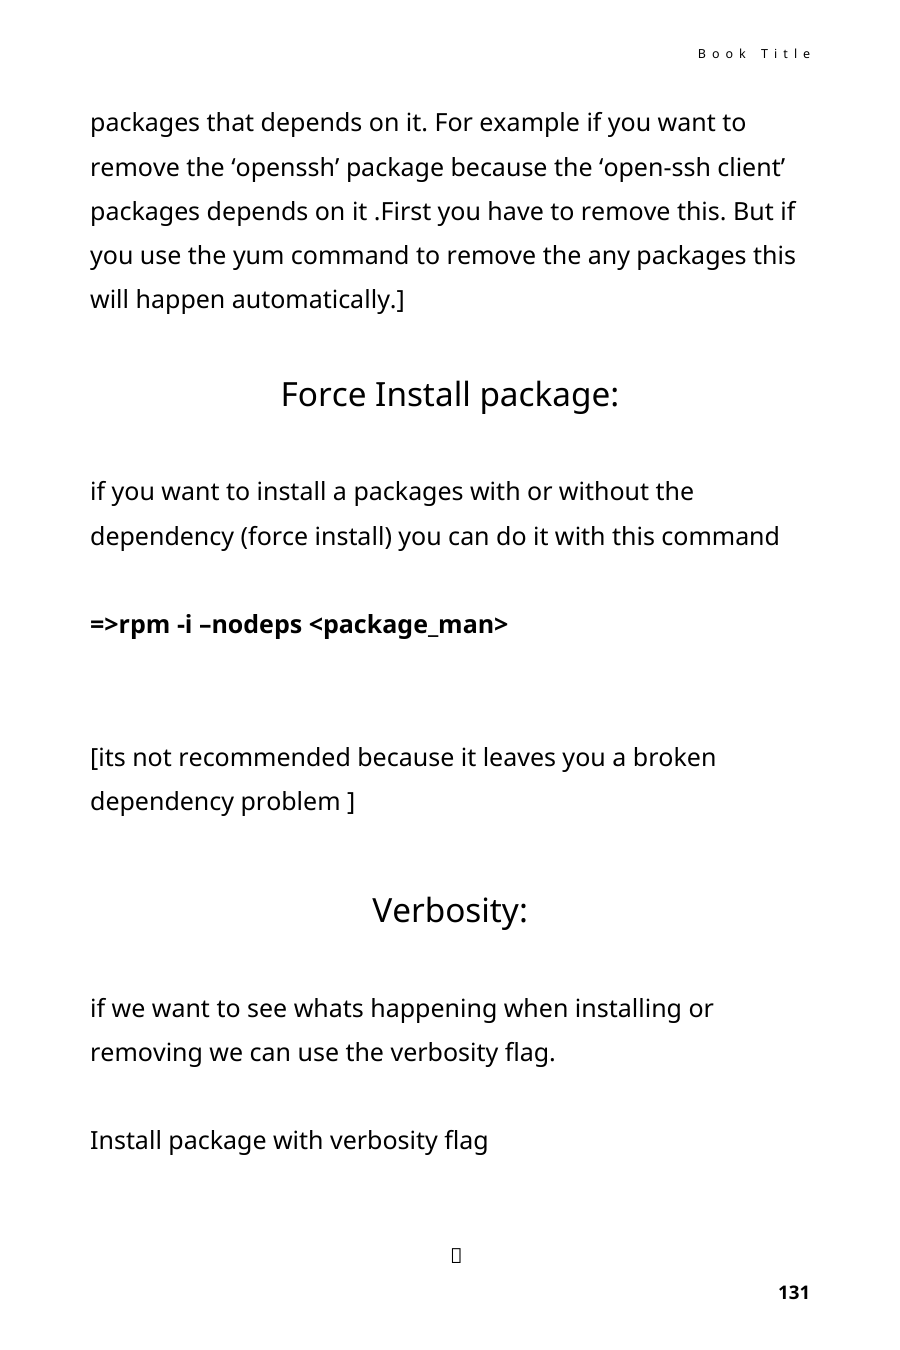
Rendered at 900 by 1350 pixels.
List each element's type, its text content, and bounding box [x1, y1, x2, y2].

text Install package with verbosity flag [90, 1123, 810, 1157]
text Verbosity: [90, 887, 810, 932]
text [its not recommended because it leaves you a broken dependency problem ] [90, 739, 810, 818]
text Force Install package: [90, 371, 810, 416]
text =>rpm -i –nodeps <package_man> [90, 607, 810, 641]
text if we want to see whats happening when installing or removing we can use the verbosity flag. [90, 990, 810, 1068]
text packages that depends on it. For example if you want to remove the ‘openssh’ package because the ‘open-ssh client’ packages depends on it .First you have to remove this. But if you use the yum command to remove the any packages this will happen automatically.] [90, 105, 810, 316]
text if you want to install a packages with or without the dependency (force install) you can do it with this command [90, 474, 810, 552]
